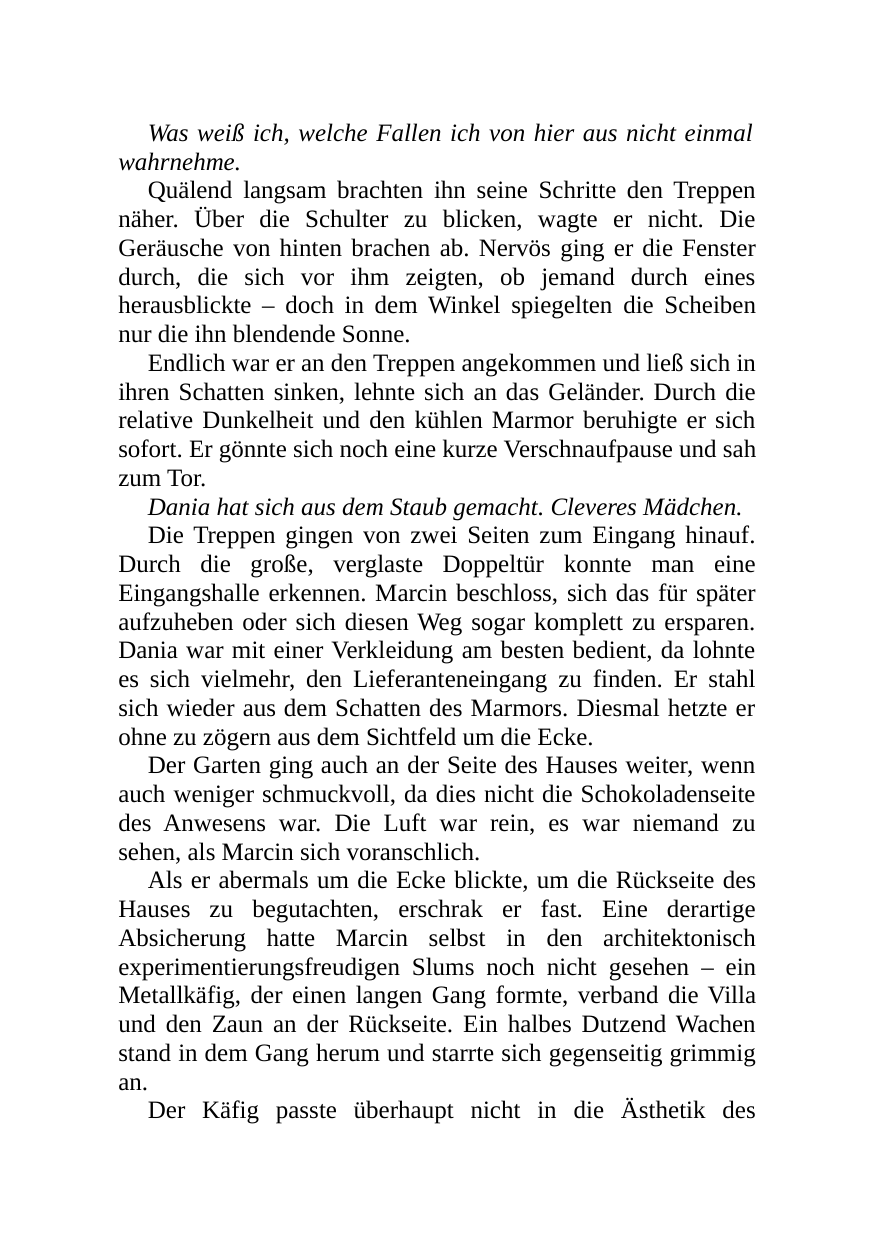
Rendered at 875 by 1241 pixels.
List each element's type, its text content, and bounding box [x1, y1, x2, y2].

text Die Treppen gingen von zwei Seiten zum Eingang hinauf. Durch die große, verglaste Doppeltür konnte man eine Eingangshalle erkennen. Marcin beschloss, sich das für später aufzuheben oder sich diesen Weg sogar komplett zu ersparen. Dania war mit einer Verkleidung am besten bedient, da lohnte es sich vielmehr, den Lieferanteneingang zu finden. Er stahl sich wieder aus dem Schatten des Marmors. Diesmal hetzte er ohne zu zögern aus dem Sichtfeld um die Ecke. [118, 521, 756, 751]
text Endlich war er an den Treppen angekommen und ließ sich in ihren Schatten sinken, lehnte sich an das Geländer. Durch die relative Dunkelheit und den kühlen Marmor beruhigte er sich sofort. Er gönnte sich noch eine kurze Verschnaufpause und sah zum Tor. [118, 348, 756, 492]
text Der Käfig passte überhaupt nicht in die Ästhetik des [118, 1096, 756, 1124]
text Als er abermals um die Ecke blickte, um die Rückseite des Hauses zu begutachten, erschrak er fast. Eine derartige Absicherung hatte Marcin selbst in den architektonisch experimentierungsfreudigen Slums noch nicht gesehen – ein Metallkäfig, der einen langen Gang formte, verband die Villa und den Zaun an der Rückseite. Ein halbes Dutzend Wachen stand in dem Gang herum und starrte sich gegenseitig grimmig an. [118, 866, 756, 1096]
text Der Garten ging auch an der Seite des Hauses weiter, wenn auch weniger schmuckvoll, da dies nicht die Schokoladenseite des Anwesens war. Die Luft war rein, es war niemand zu sehen, als Marcin sich voranschlich. [118, 751, 756, 866]
text Dania hat sich aus dem Staub gemacht. Cleveres Mädchen. [118, 492, 756, 521]
text Was weiß ich, welche Fallen ich von hier aus nicht einmal wahrnehme. [118, 118, 756, 176]
text Quälend langsam brachten ihn seine Schritte den Treppen näher. Über die Schulter zu blicken, wagte er nicht. Die Geräusche von hinten brachen ab. Nervös ging er die Fenster durch, die sich vor ihm zeigten, ob jemand durch eines herausblickte – doch in dem Winkel spiegelten die Scheiben nur die ihn blendende Sonne. [118, 176, 756, 348]
